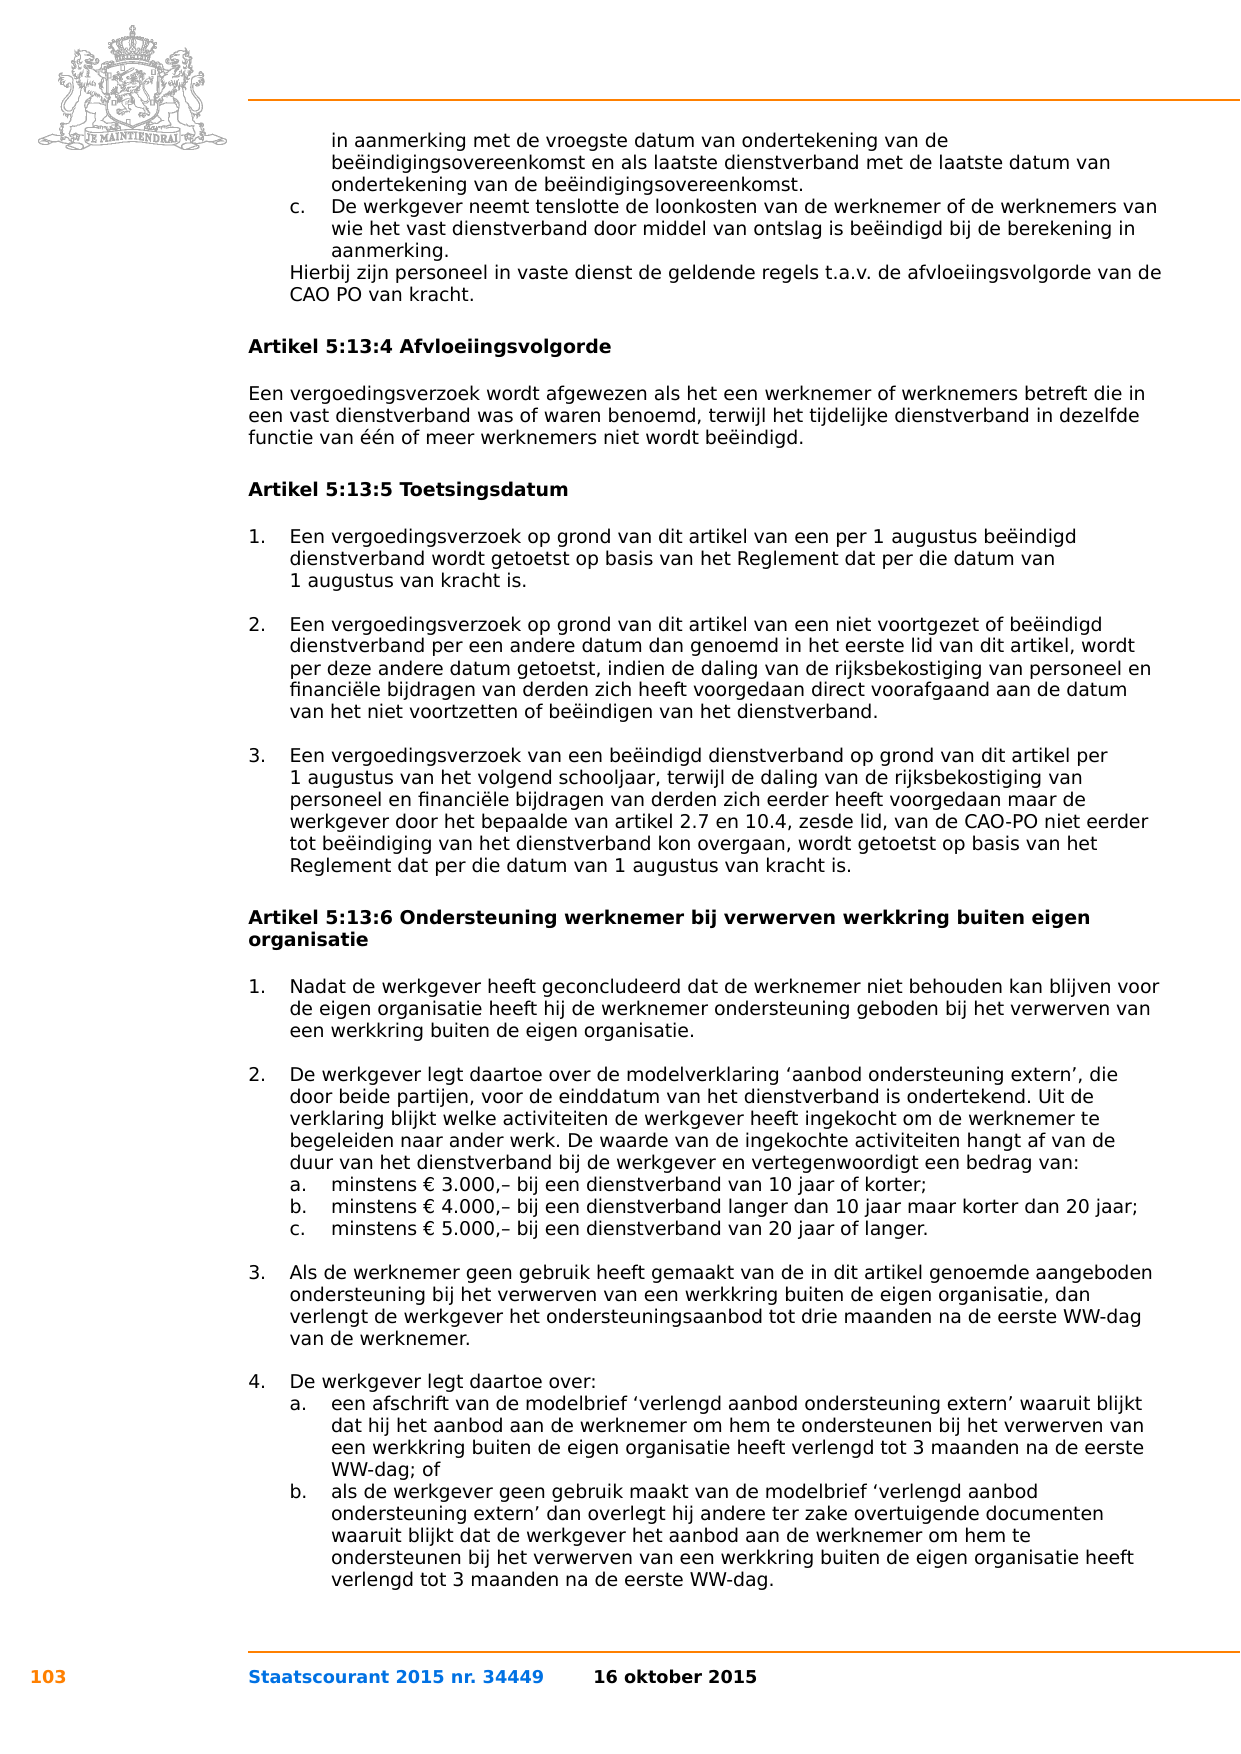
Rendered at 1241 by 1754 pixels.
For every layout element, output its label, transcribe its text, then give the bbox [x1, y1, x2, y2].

text 2. Een vergoedingsverzoek op grond van dit artikel van een niet voortgezet of beëindigd dienstverband per een andere datum dan genoemd in het eerste lid van dit artikel, wordt per deze andere datum getoetst, indien de daling van de rijksbekostiging van personeel en financiële bijdragen van derden zich heeft voorgedaan direct voorafgaand aan de datum van het niet voortzetten of beëindigen van het dienstverband. [248, 613, 1163, 723]
text 3. Een vergoedingsverzoek van een beëindigd dienstverband op grond van dit artikel per 1 augustus van het volgend schooljaar, terwijl de daling van de rijksbekostiging van personeel en financiële bijdragen van derden zich eerder heeft voorgedaan maar de werkgever door het bepaalde van artikel 2.7 en 10.4, zesde lid, van de CAO-PO niet eerder tot beëindiging van het dienstverband kon overgaan, wordt getoetst op basis van het Reglement dat per die datum van 1 augustus van kracht is. [248, 745, 1163, 877]
text a. minstens € 3.000,– bij een dienstverband van 10 jaar of korter; [289, 1174, 1163, 1196]
text Een vergoedingsverzoek wordt afgewezen als het een werknemer of werknemers betreft die in een vast dienstverband was of waren benoemd, terwijl het tijdelijke dienstverband in dezelfde functie van één of meer werknemers niet wordt beëindigd. [248, 383, 1163, 449]
subtitle Artikel 5:13:4 Afvloeiingsvolgorde [248, 336, 1163, 358]
picture [38, 25, 227, 150]
text c. De werkgever neemt tenslotte de loonkosten van de werknemer of de werknemers van wie het vast dienstverband door middel van ontslag is beëindigd bij de berekening in aanmerking. [289, 196, 1163, 262]
text 1. Een vergoedingsverzoek op grond van dit artikel van een per 1 augustus beëindigd dienstverband wordt getoetst op basis van het Reglement dat per die datum van 1 augustus van kracht is. [248, 526, 1163, 592]
text c. minstens € 5.000,– bij een dienstverband van 20 jaar of langer. [289, 1218, 1163, 1240]
text in aanmerking met de vroegste datum van ondertekening van de beëindigingsovereenkomst en als laatste dienstverband met de laatste datum van ondertekening van de beëindigingsovereenkomst. [289, 130, 1163, 196]
text 2. De werkgever legt daartoe over de modelverklaring ‘aanbod ondersteuning extern’, die door beide partijen, voor de einddatum van het dienstverband is ondertekend. Uit de verklaring blijkt welke activiteiten de werkgever heeft ingekocht om de werknemer te begeleiden naar ander werk. De waarde van de ingekochte activiteiten hangt af van de duur van het dienstverband bij de werkgever en vertegenwoordigt een bedrag van: [248, 1064, 1163, 1174]
text Hierbij zijn personeel in vaste dienst de geldende regels t.a.v. de afvloeiingsvolgorde van de CAO PO van kracht. [289, 262, 1163, 306]
text a. een afschrift van de modelbrief ‘verlengd aanbod ondersteuning extern’ waaruit blijkt dat hij het aanbod aan de werknemer om hem te ondersteunen bij het verwerven van een werkkring buiten de eigen organisatie heeft verlengd tot 3 maanden na de eerste WW-dag; of [289, 1393, 1163, 1481]
text b. als de werkgever geen gebruik maakt van de modelbrief ‘verlengd aanbod ondersteuning extern’ dan overlegt hij andere ter zake overtuigende documenten waaruit blijkt dat de werkgever het aanbod aan de werknemer om hem te ondersteunen bij het verwerven van een werkkring buiten de eigen organisatie heeft verlengd tot 3 maanden na de eerste WW-dag. [289, 1481, 1163, 1591]
text b. minstens € 4.000,– bij een dienstverband langer dan 10 jaar maar korter dan 20 jaar; [289, 1196, 1163, 1218]
text 1. Nadat de werkgever heeft geconcludeerd dat de werknemer niet behouden kan blijven voor de eigen organisatie heeft hij de werknemer ondersteuning geboden bij het verwerven van een werkkring buiten de eigen organisatie. [248, 976, 1163, 1042]
text 3. Als de werknemer geen gebruik heeft gemaakt van de in dit artikel genoemde aangeboden ondersteuning bij het verwerven van een werkkring buiten de eigen organisatie, dan verlengt de werkgever het ondersteuningsaanbod tot drie maanden na de eerste WW-dag van de werknemer. [248, 1262, 1163, 1349]
text 4. De werkgever legt daartoe over: [248, 1371, 1163, 1393]
subtitle Artikel 5:13:6 Ondersteuning werknemer bij verwerven werkkring buiten eigen organisatie [248, 907, 1163, 951]
subtitle Artikel 5:13:5 Toetsingsdatum [248, 479, 1163, 501]
